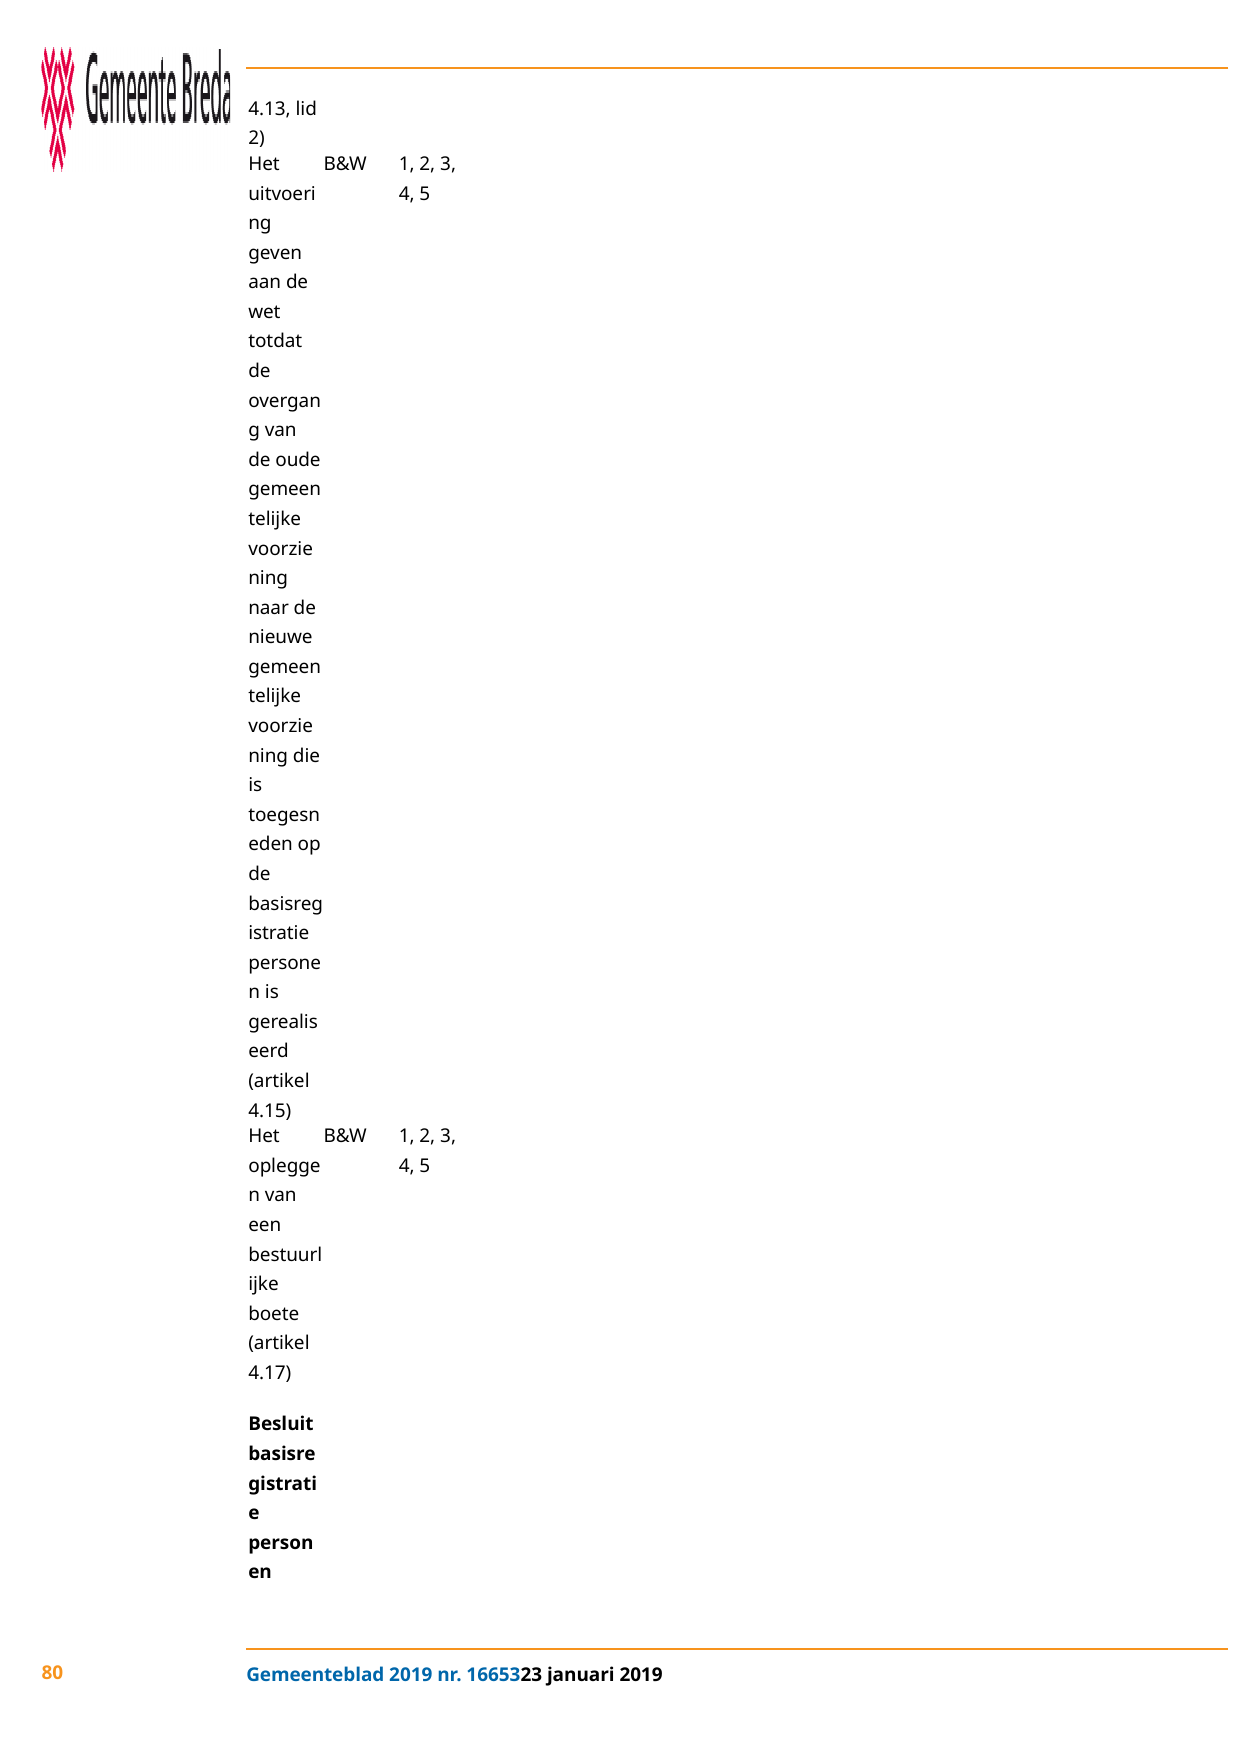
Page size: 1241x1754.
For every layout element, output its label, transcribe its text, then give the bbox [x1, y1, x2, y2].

table_cell Het opleggen van een bestuurlijke boete (artikel 4.17) [248, 1123, 323, 1385]
table_cell [399, 1411, 474, 1584]
table_cell Besluit basisregistratie personen [248, 1411, 323, 1584]
table_cell [474, 1123, 549, 1385]
table_cell [474, 95, 549, 150]
picture [41, 47, 231, 172]
table_cell [323, 95, 398, 150]
table_cell Het uitvoering geven aan de wet totdat de overgang van de oude gemeentelijke voorziening naar de nieuwe gemeentelijke voorziening die is toegesneden op de basisregistratie personen is gerealiseerd (artikel 4.15) [248, 150, 323, 1122]
table_cell [474, 1385, 549, 1411]
table_cell 4.13, lid 2) [248, 95, 323, 150]
table_cell [474, 150, 549, 1122]
table_cell 1, 2, 3, 4, 5 [399, 150, 474, 1122]
table_cell [399, 1385, 474, 1411]
table_cell [248, 1385, 323, 1411]
table_cell [399, 95, 474, 150]
table_cell [323, 1385, 398, 1411]
table_cell B&W [323, 1123, 398, 1385]
table_cell 1, 2, 3, 4, 5 [399, 1123, 474, 1385]
table_cell [323, 1411, 398, 1584]
table_cell [474, 1411, 549, 1584]
table_cell B&W [323, 150, 398, 1122]
